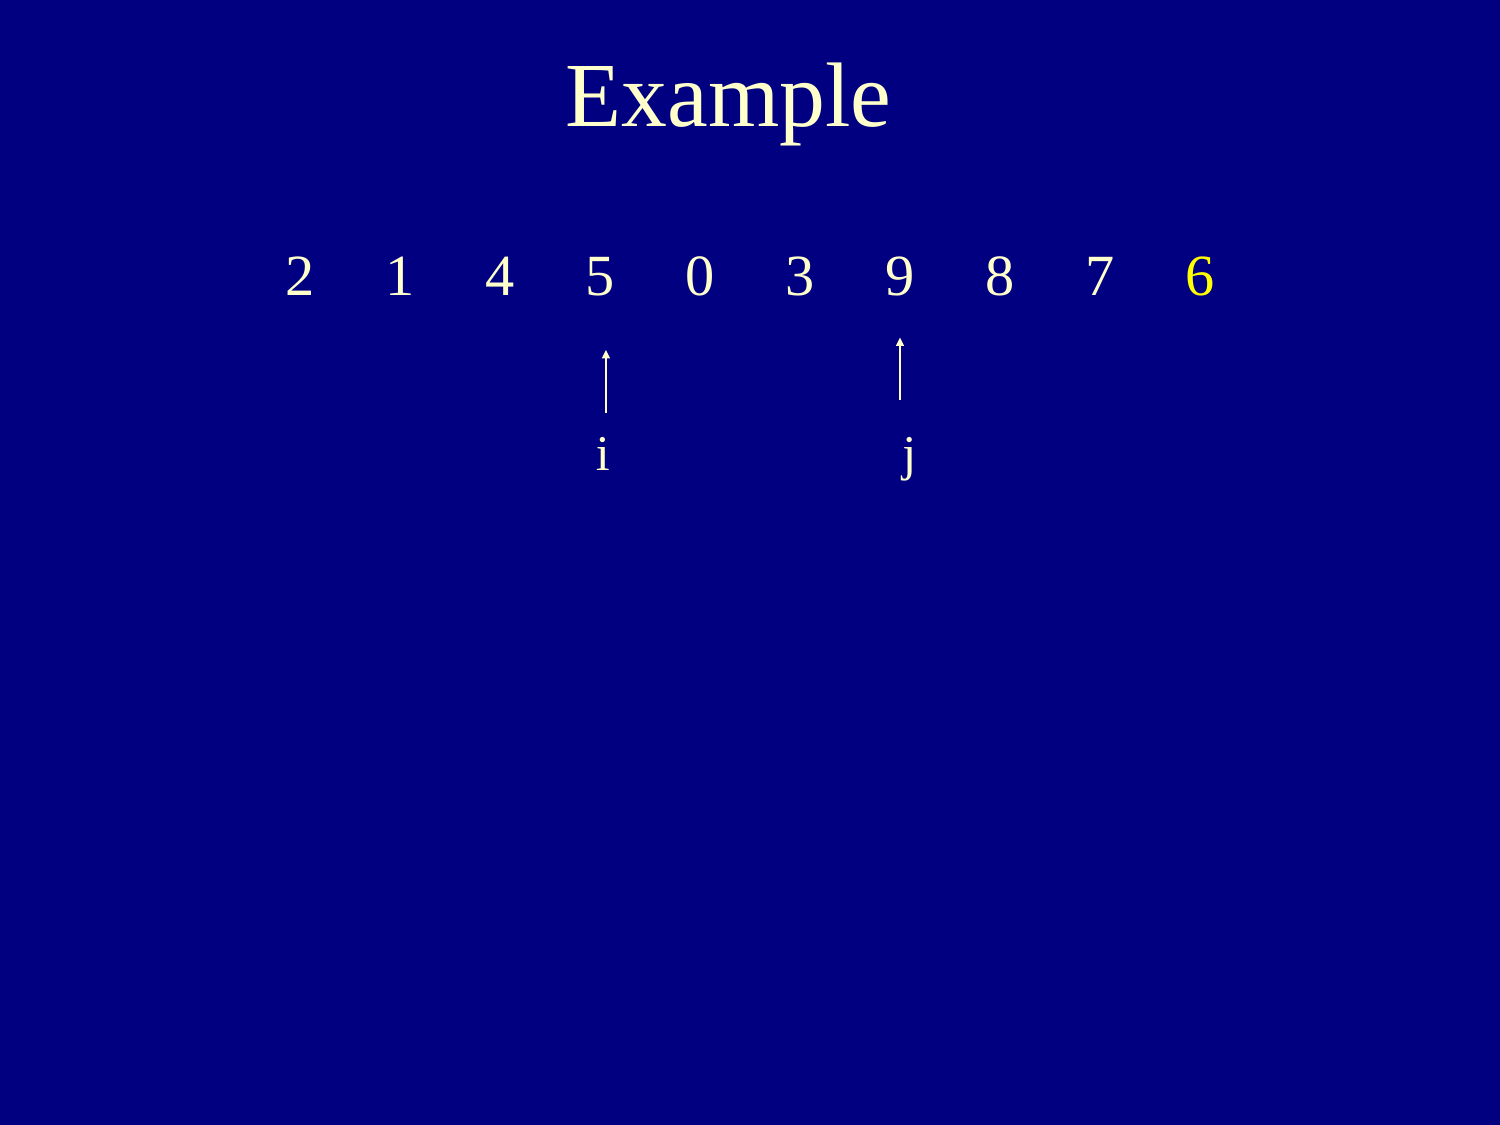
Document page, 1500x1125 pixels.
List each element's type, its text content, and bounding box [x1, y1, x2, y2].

table_header 1 [350, 229, 450, 325]
text_box i [581, 412, 625, 488]
table_header 8 [950, 229, 1050, 325]
table_header 6 [1150, 229, 1250, 325]
table_header 9 [850, 229, 950, 325]
title Example [0, 27, 1458, 153]
text_box j [887, 412, 932, 488]
table_header 7 [1050, 229, 1150, 325]
table_header 4 [450, 229, 550, 325]
table_header 3 [750, 229, 850, 325]
table_header 5 [550, 229, 650, 325]
table_header 2 [250, 229, 350, 325]
table_header 0 [650, 229, 750, 325]
